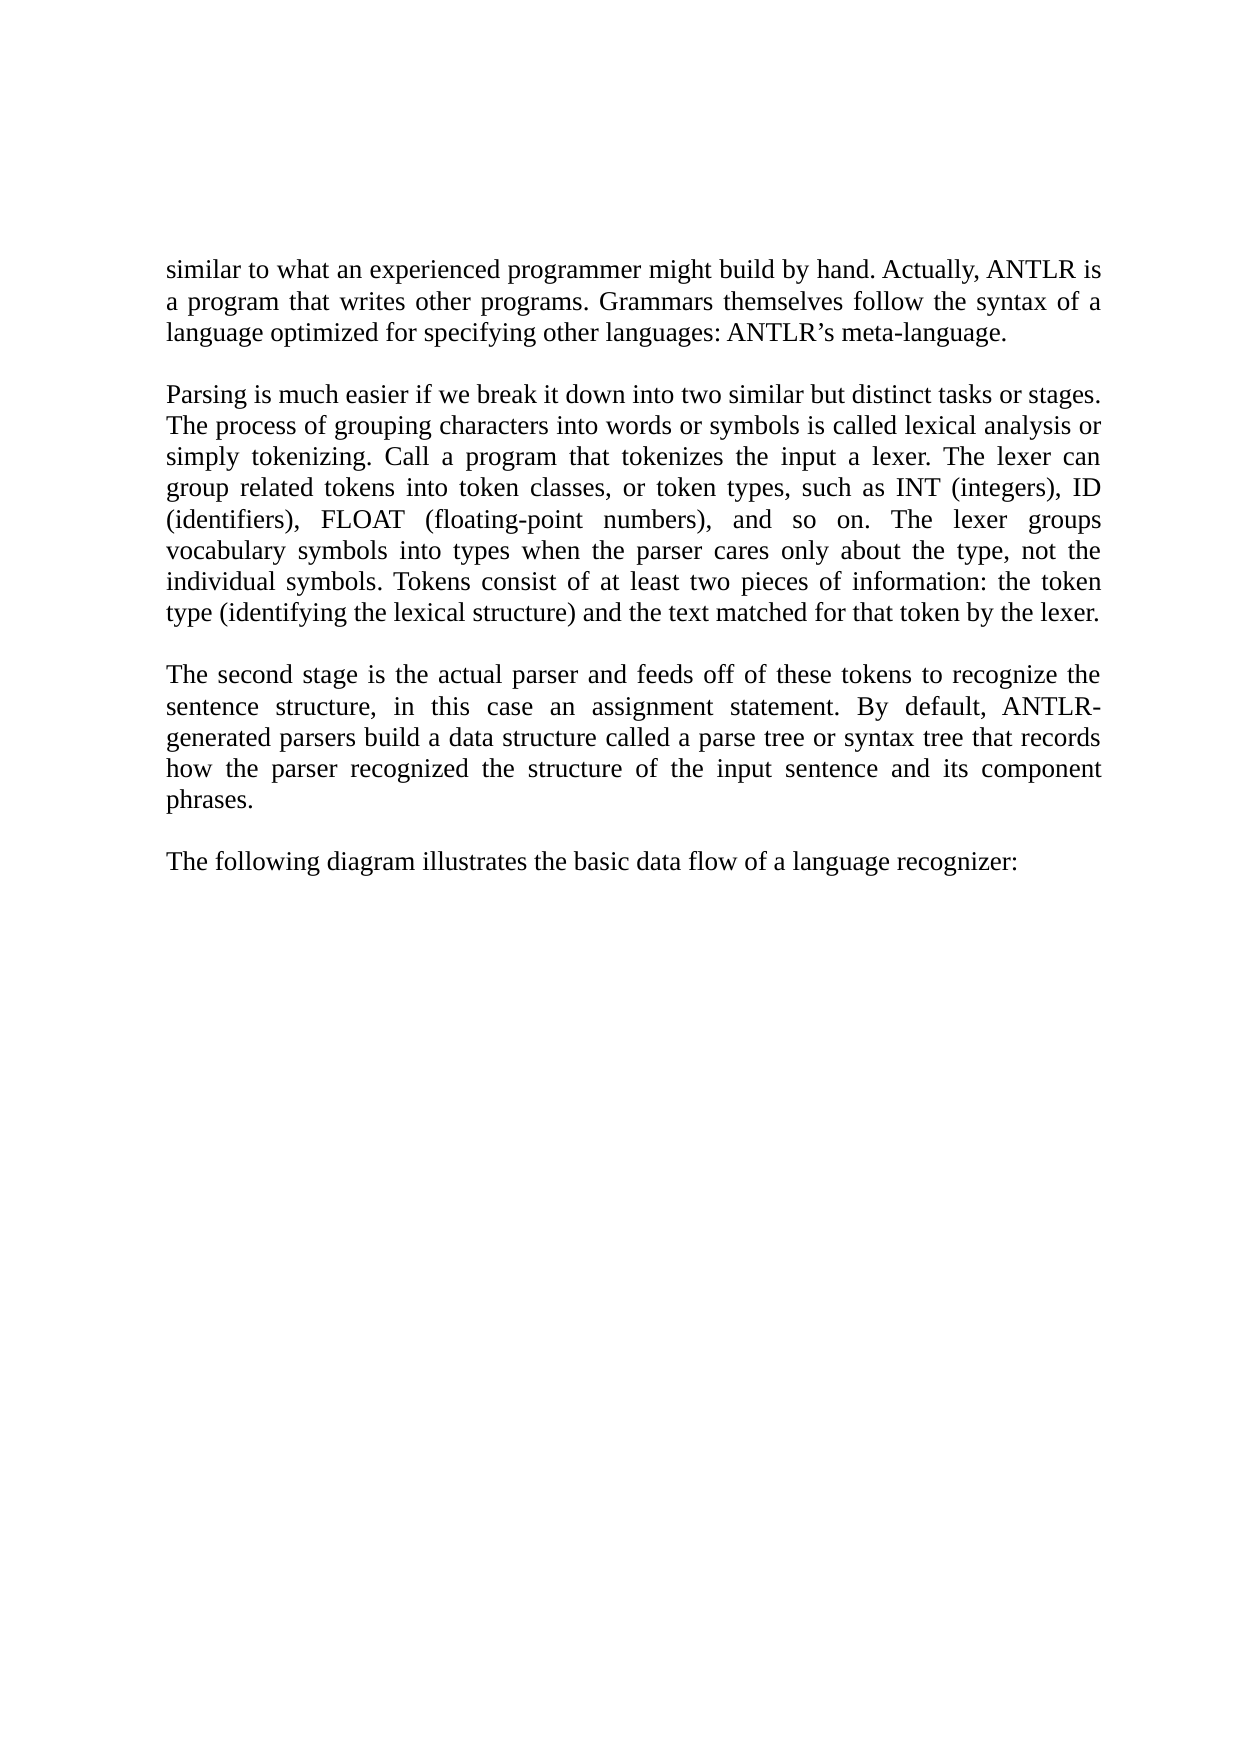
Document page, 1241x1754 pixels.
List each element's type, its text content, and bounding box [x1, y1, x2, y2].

text The following diagram illustrates the basic data flow of a language recognizer: [166, 845, 1103, 876]
text The second stage is the actual parser and feeds off of these tokens to recognize the sentence structure, in this case an assignment statement. By default, ANTLR-generated parsers build a data structure called a parse tree or syntax tree that records how the parser recognized the structure of the input sentence and its component phrases. [166, 658, 1103, 814]
text similar to what an experienced programmer might build by hand. Actually, ANTLR is a program that writes other programs. Grammars themselves follow the syntax of a language optimized for specifying other languages: ANTLR’s meta-language. [166, 253, 1103, 347]
text Parsing is much easier if we break it down into two similar but distinct tasks or stages. The process of grouping characters into words or symbols is called lexical analysis or simply tokenizing. Call a program that tokenizes the input a lexer. The lexer can group related tokens into token classes, or token types, such as INT (integers), ID (identifiers), FLOAT (floating-point numbers), and so on. The lexer groups vocabulary symbols into types when the parser cares only about the type, not the individual symbols. Tokens consist of at least two pieces of information: the token type (identifying the lexical structure) and the text matched for that token by the lexer. [166, 378, 1103, 627]
